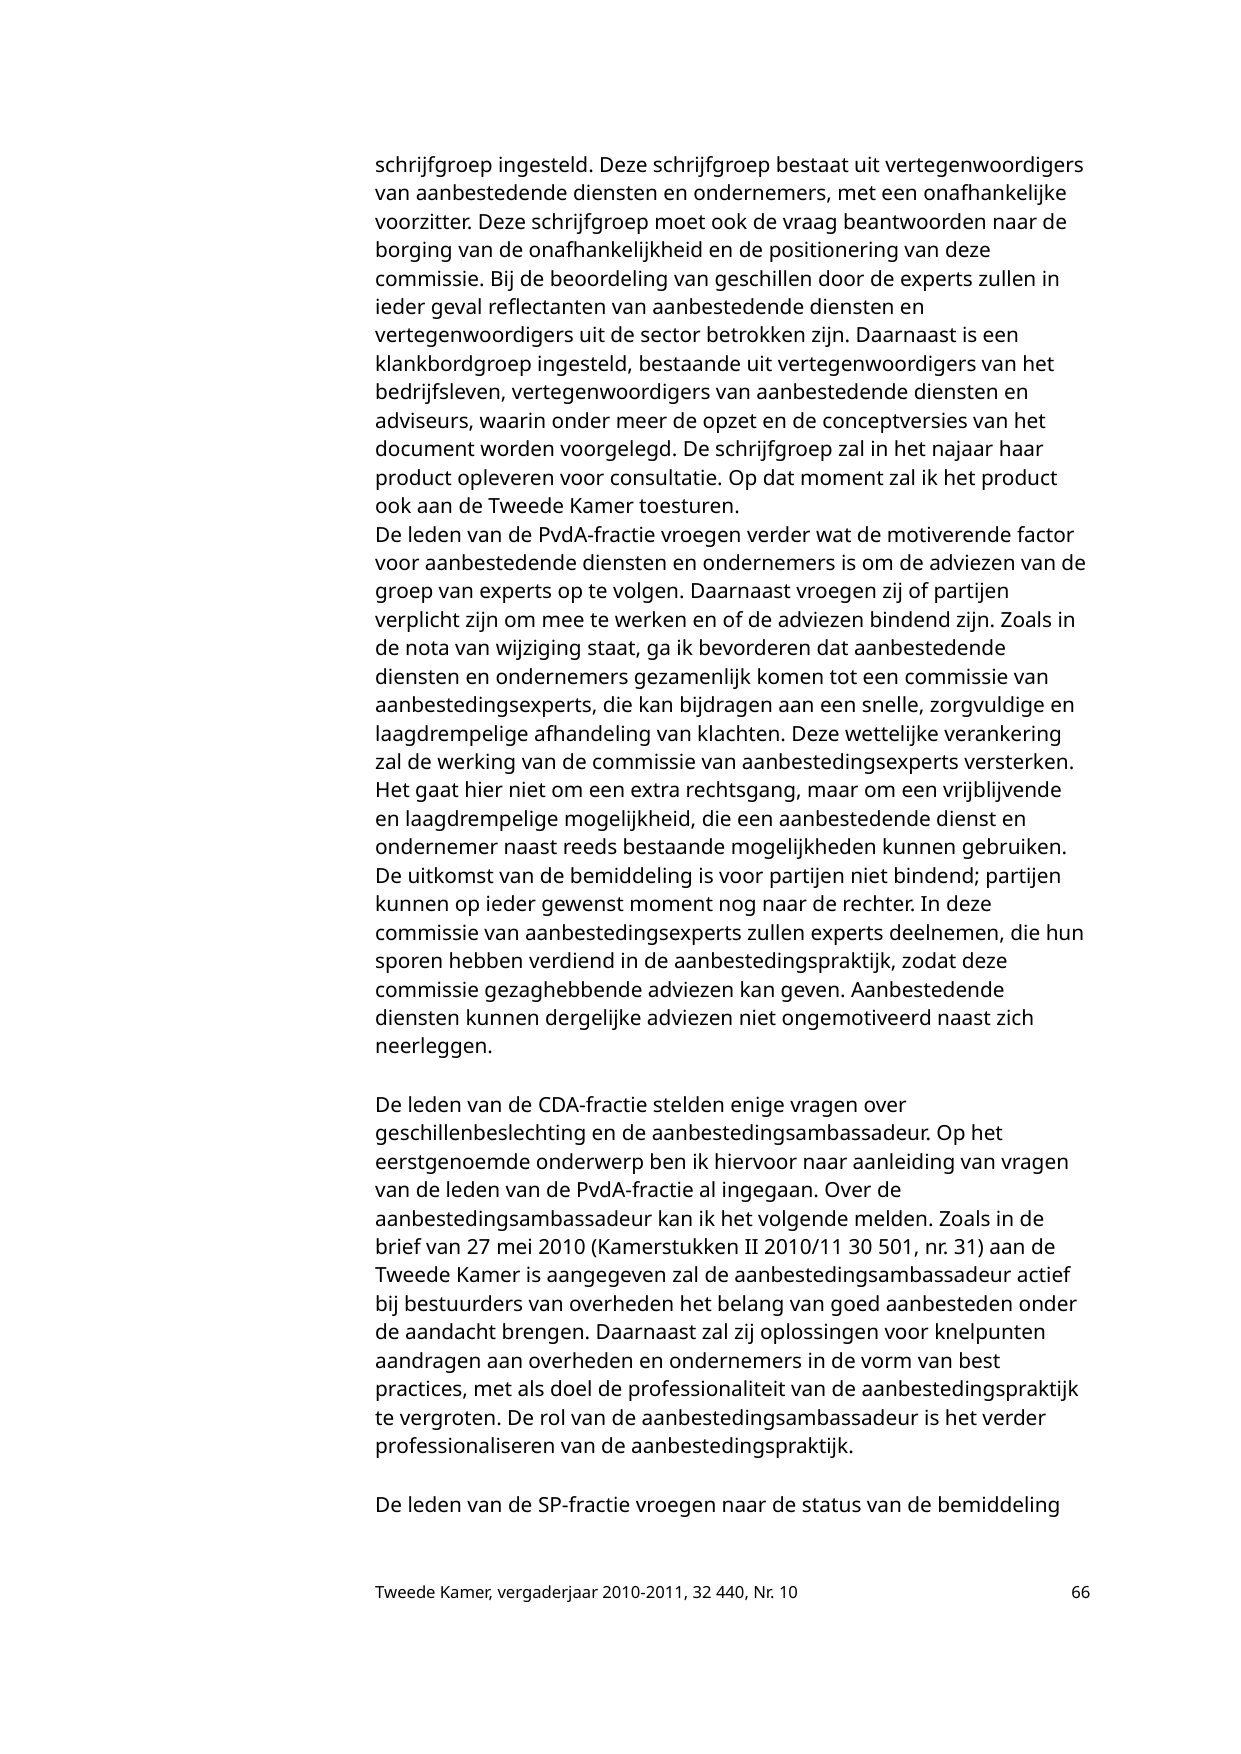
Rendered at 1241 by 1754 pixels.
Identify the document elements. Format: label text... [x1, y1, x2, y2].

text schrijfgroep ingesteld. Deze schrijfgroep bestaat uit vertegenwoordigers van aanbestedende diensten en ondernemers, met een onafhankelijke voorzitter. Deze schrijfgroep moet ook de vraag beantwoorden naar de borging van de onafhankelijkheid en de positionering van deze commissie. Bij de beoordeling van geschillen door de experts zullen in ieder geval reflectanten van aanbestedende diensten en vertegenwoordigers uit de sector betrokken zijn. Daarnaast is een klankbordgroep ingesteld, bestaande uit vertegenwoordigers van het bedrijfsleven, vertegenwoordigers van aanbestedende diensten en adviseurs, waarin onder meer de opzet en de conceptversies van het document worden voorgelegd. De schrijfgroep zal in het najaar haar product opleveren voor consultatie. Op dat moment zal ik het product ook aan de Tweede Kamer toesturen. [375, 150, 1090, 520]
text De leden van de PvdA-fractie vroegen verder wat de motiverende factor voor aanbestedende diensten en ondernemers is om de adviezen van de groep van experts op te volgen. Daarnaast vroegen zij of partijen verplicht zijn om mee te werken en of de adviezen bindend zijn. Zoals in de nota van wijziging staat, ga ik bevorderen dat aanbestedende diensten en ondernemers gezamenlijk komen tot een commissie van aanbestedingsexperts, die kan bijdragen aan een snelle, zorgvuldige en laagdrempelige afhandeling van klachten. Deze wettelijke verankering zal de werking van de commissie van aanbestedingsexperts versterken. Het gaat hier niet om een extra rechtsgang, maar om een vrijblijvende en laagdrempelige mogelijkheid, die een aanbestedende dienst en ondernemer naast reeds bestaande mogelijkheden kunnen gebruiken. De uitkomst van de bemiddeling is voor partijen niet bindend; partijen kunnen op ieder gewenst moment nog naar de rechter. In deze commissie van aanbestedingsexperts zullen experts deelnemen, die hun sporen hebben verdiend in de aanbestedingspraktijk, zodat deze commissie gezaghebbende adviezen kan geven. Aanbestedende diensten kunnen dergelijke adviezen niet ongemotiveerd naast zich neerleggen. [375, 520, 1090, 1060]
text De leden van de CDA-fractie stelden enige vragen over geschillenbeslechting en de aanbestedingsambassadeur. Op het eerstgenoemde onderwerp ben ik hiervoor naar aanleiding van vragen van de leden van de PvdA-fractie al ingegaan. Over de aanbestedingsambassadeur kan ik het volgende melden. Zoals in de brief van 27 mei 2010 (Kamerstukken II 2010/11 30 501, nr. 31) aan de Tweede Kamer is aangegeven zal de aanbestedingsambassadeur actief bij bestuurders van overheden het belang van goed aanbesteden onder de aandacht brengen. Daarnaast zal zij oplossingen voor knelpunten aandragen aan overheden en ondernemers in de vorm van best practices, met als doel de professionaliteit van de aanbestedingspraktijk te vergroten. De rol van de aanbestedingsambassadeur is het verder professionaliseren van de aanbestedingspraktijk. [375, 1090, 1090, 1460]
text De leden van de SP-fractie vroegen naar de status van de bemiddeling [375, 1490, 1090, 1518]
